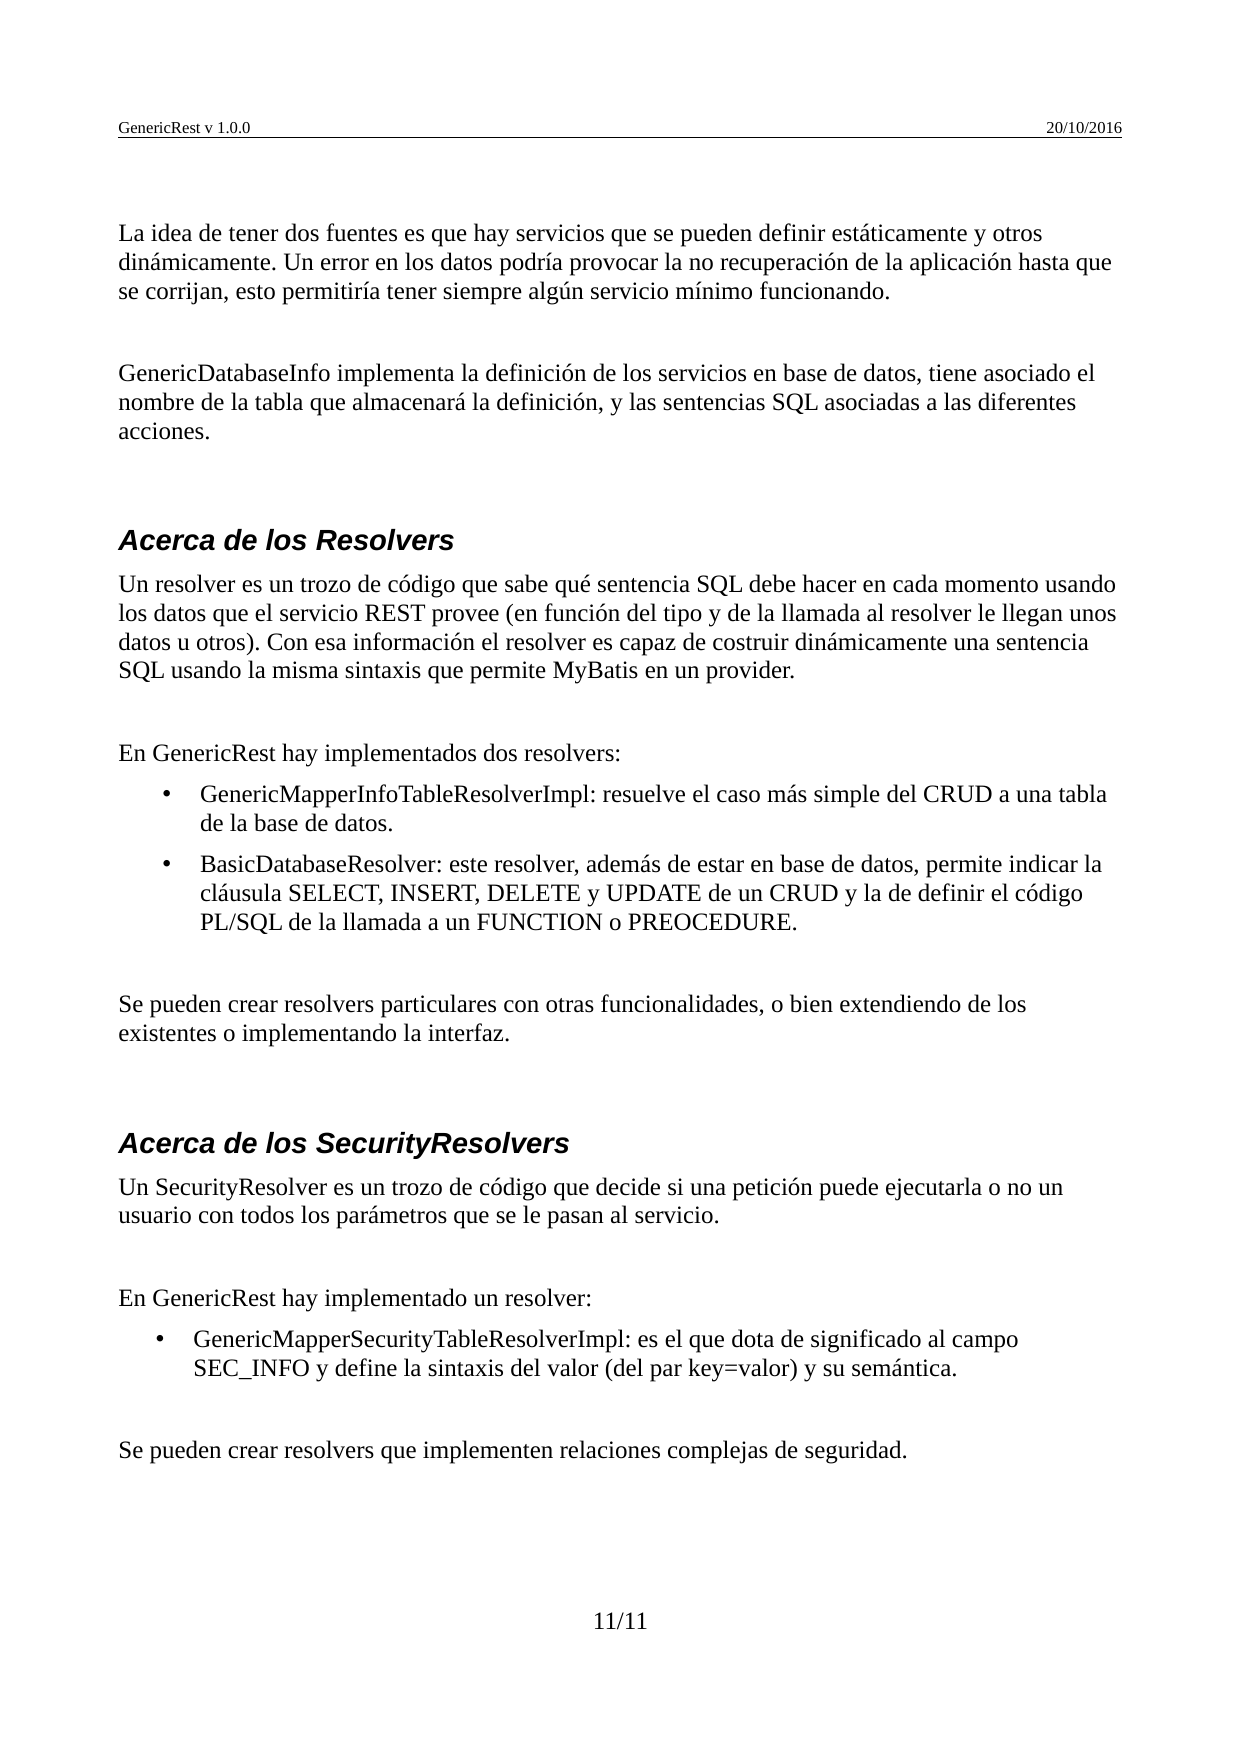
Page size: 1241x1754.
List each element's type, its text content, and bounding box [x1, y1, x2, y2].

list GenericMapperSecurityTableResolverImpl: es el que dota de significado al campo SEC_INFO y define la sintaxis del valor (del par key=valor) y su semántica. [156, 1324, 1122, 1382]
text En GenericRest hay implementados dos resolvers: [118, 738, 1122, 767]
text Se pueden crear resolvers particulares con otras funcionalidades, o bien extendiendo de los existentes o implementando la interfaz. [118, 989, 1122, 1047]
text GenericDatabaseInfo implementa la definición de los servicios en base de datos, tiene asociado el nombre de la tabla que almacenará la definición, y las sentencias SQL asociadas a las diferentes acciones. [118, 358, 1122, 444]
text Un SecurityResolver es un trozo de código que decide si una petición puede ejecutarla o no un usuario con todos los parámetros que se le pasan al servicio. [118, 1172, 1122, 1229]
subtitle Acerca de los SecurityResolvers [118, 1126, 1122, 1159]
text Un resolver es un trozo de código que sabe qué sentencia SQL debe hacer en cada momento usando los datos que el servicio REST provee (en función del tipo y de la llamada al resolver le llegan unos datos u otros). Con esa información el resolver es capaz de costruir dinámicamente una sentencia SQL usando la misma sintaxis que permite MyBatis en un provider. [118, 569, 1122, 684]
text La idea de tener dos fuentes es que hay servicios que se pueden definir estáticamente y otros dinámicamente. Un error en los datos podría provocar la no recuperación de la aplicación hasta que se corrijan, esto permitiría tener siempre algún servicio mínimo funcionando. [118, 218, 1122, 304]
list GenericMapperInfoTableResolverImpl: resuelve el caso más simple del CRUD a una tabla de la base de datos. [162, 779, 1122, 837]
subtitle Acerca de los Resolvers [118, 523, 1122, 557]
text Se pueden crear resolvers que implementen relaciones complejas de seguridad. [118, 1435, 1122, 1464]
text En GenericRest hay implementado un resolver: [118, 1283, 1122, 1312]
list BasicDatabaseResolver: este resolver, además de estar en base de datos, permite indicar la cláusula SELECT, INSERT, DELETE y UPDATE de un CRUD y la de definir el código PL/SQL de la llamada a un FUNCTION o PREOCEDURE. [162, 849, 1122, 936]
